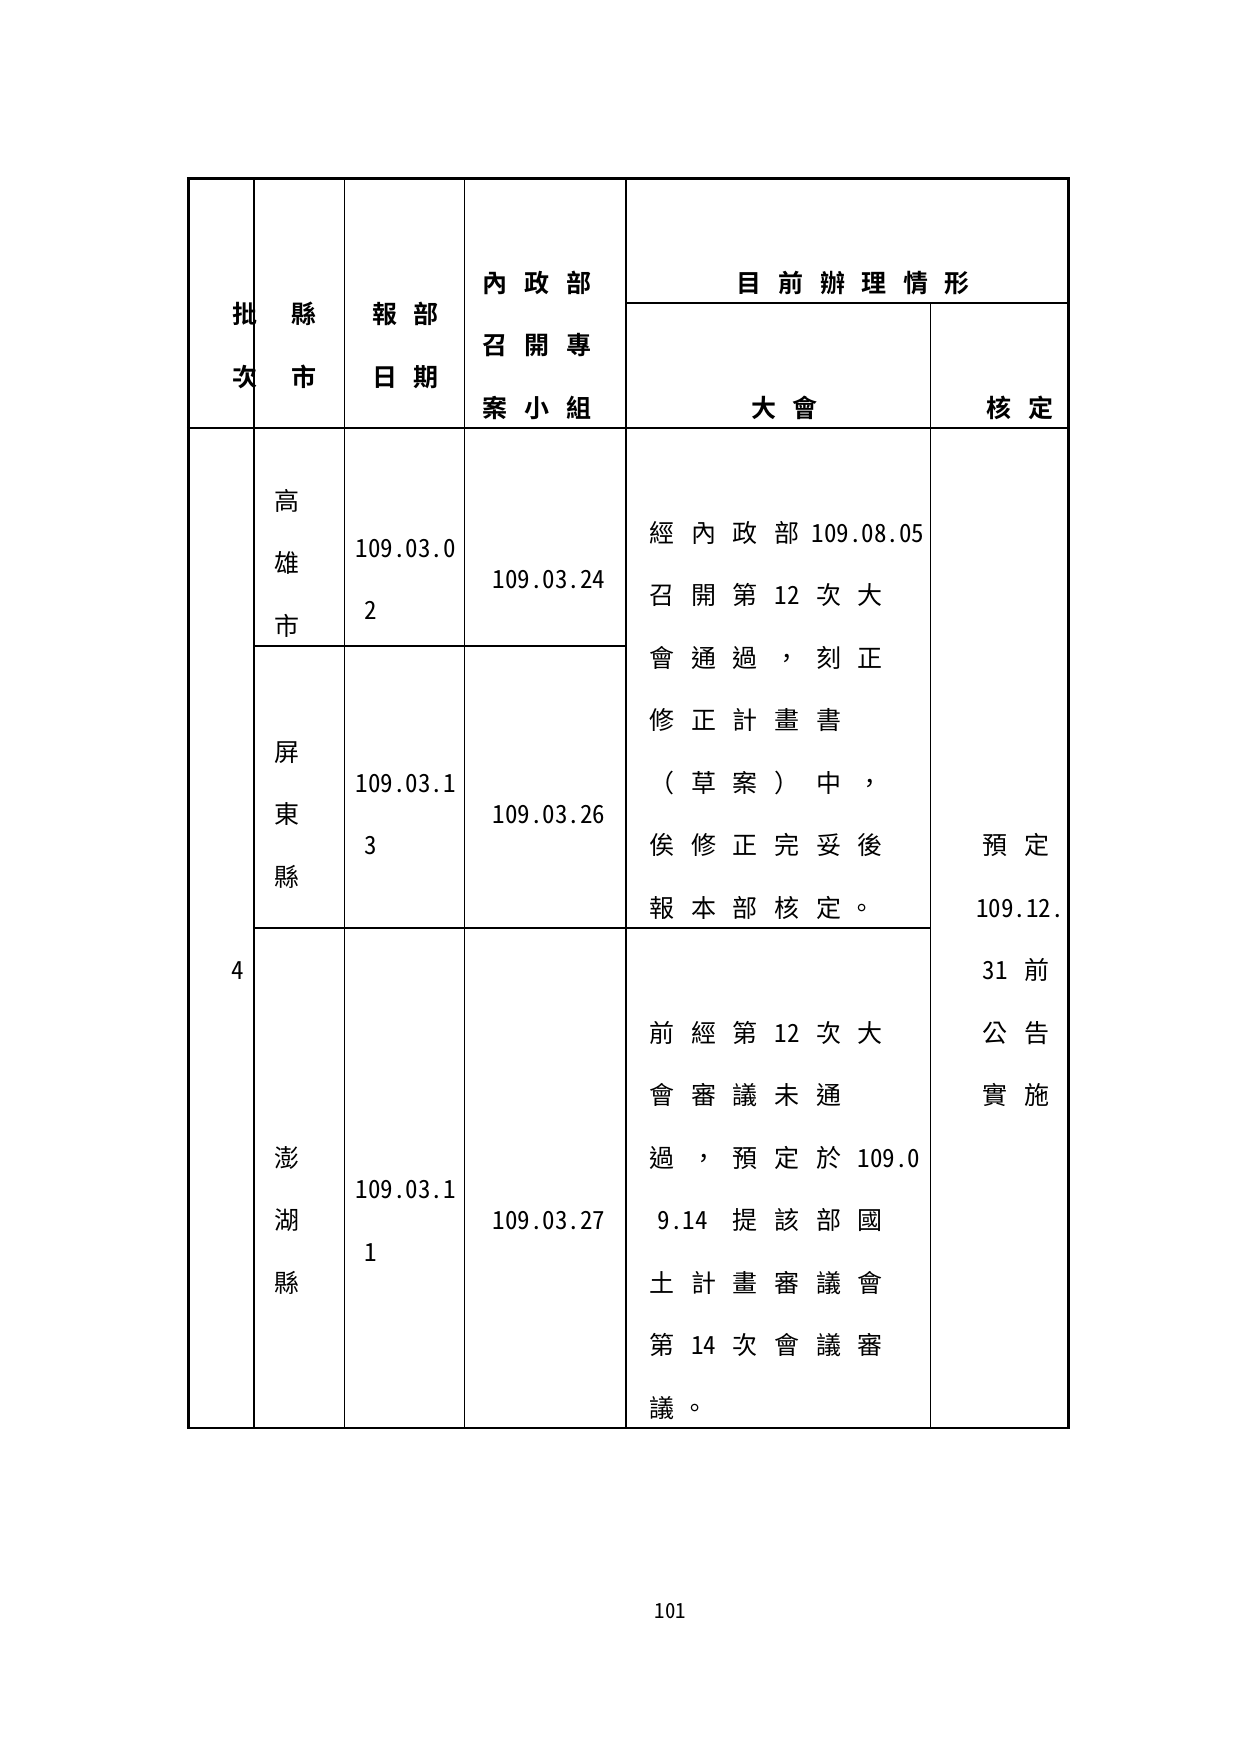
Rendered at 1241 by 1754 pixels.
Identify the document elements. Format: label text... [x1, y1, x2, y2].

table_header 目前辦理情形 [627, 180, 1067, 302]
table_header 報部日期 [345, 180, 464, 427]
table_cell 109.03.27 [465, 929, 625, 1427]
table_cell 核定 [931, 304, 1067, 427]
table_cell 高雄市 [255, 429, 344, 645]
table_cell 109.03.11 [345, 929, 464, 1427]
table_cell 109.03.26 [465, 647, 625, 927]
table_header 縣市 [255, 180, 344, 427]
table_cell 屏東縣 [255, 647, 344, 927]
table_cell 4 [190, 429, 253, 1427]
table_cell 經內政部109.08.05召開第12次大會通過，刻正修正計畫書（草案）中，俟修正完妥後報本部核定。 [627, 429, 930, 927]
table_cell 澎湖縣 [255, 929, 344, 1427]
table_cell 109.03.24 [465, 429, 625, 645]
table_cell 109.03.13 [345, 647, 464, 927]
table_header 批次 [190, 180, 253, 427]
table_cell 大會 [627, 304, 930, 427]
table_header 內政部召開專案小組日期 [465, 180, 625, 427]
table_cell 前經第12次大會審議未通過，預定於109.09.14提該部國土計畫審議會第14次會議審議。 [627, 929, 930, 1427]
table_cell 預定109.12.31前公告實施 [931, 429, 1067, 1427]
table_cell 109.03.02 [345, 429, 464, 645]
